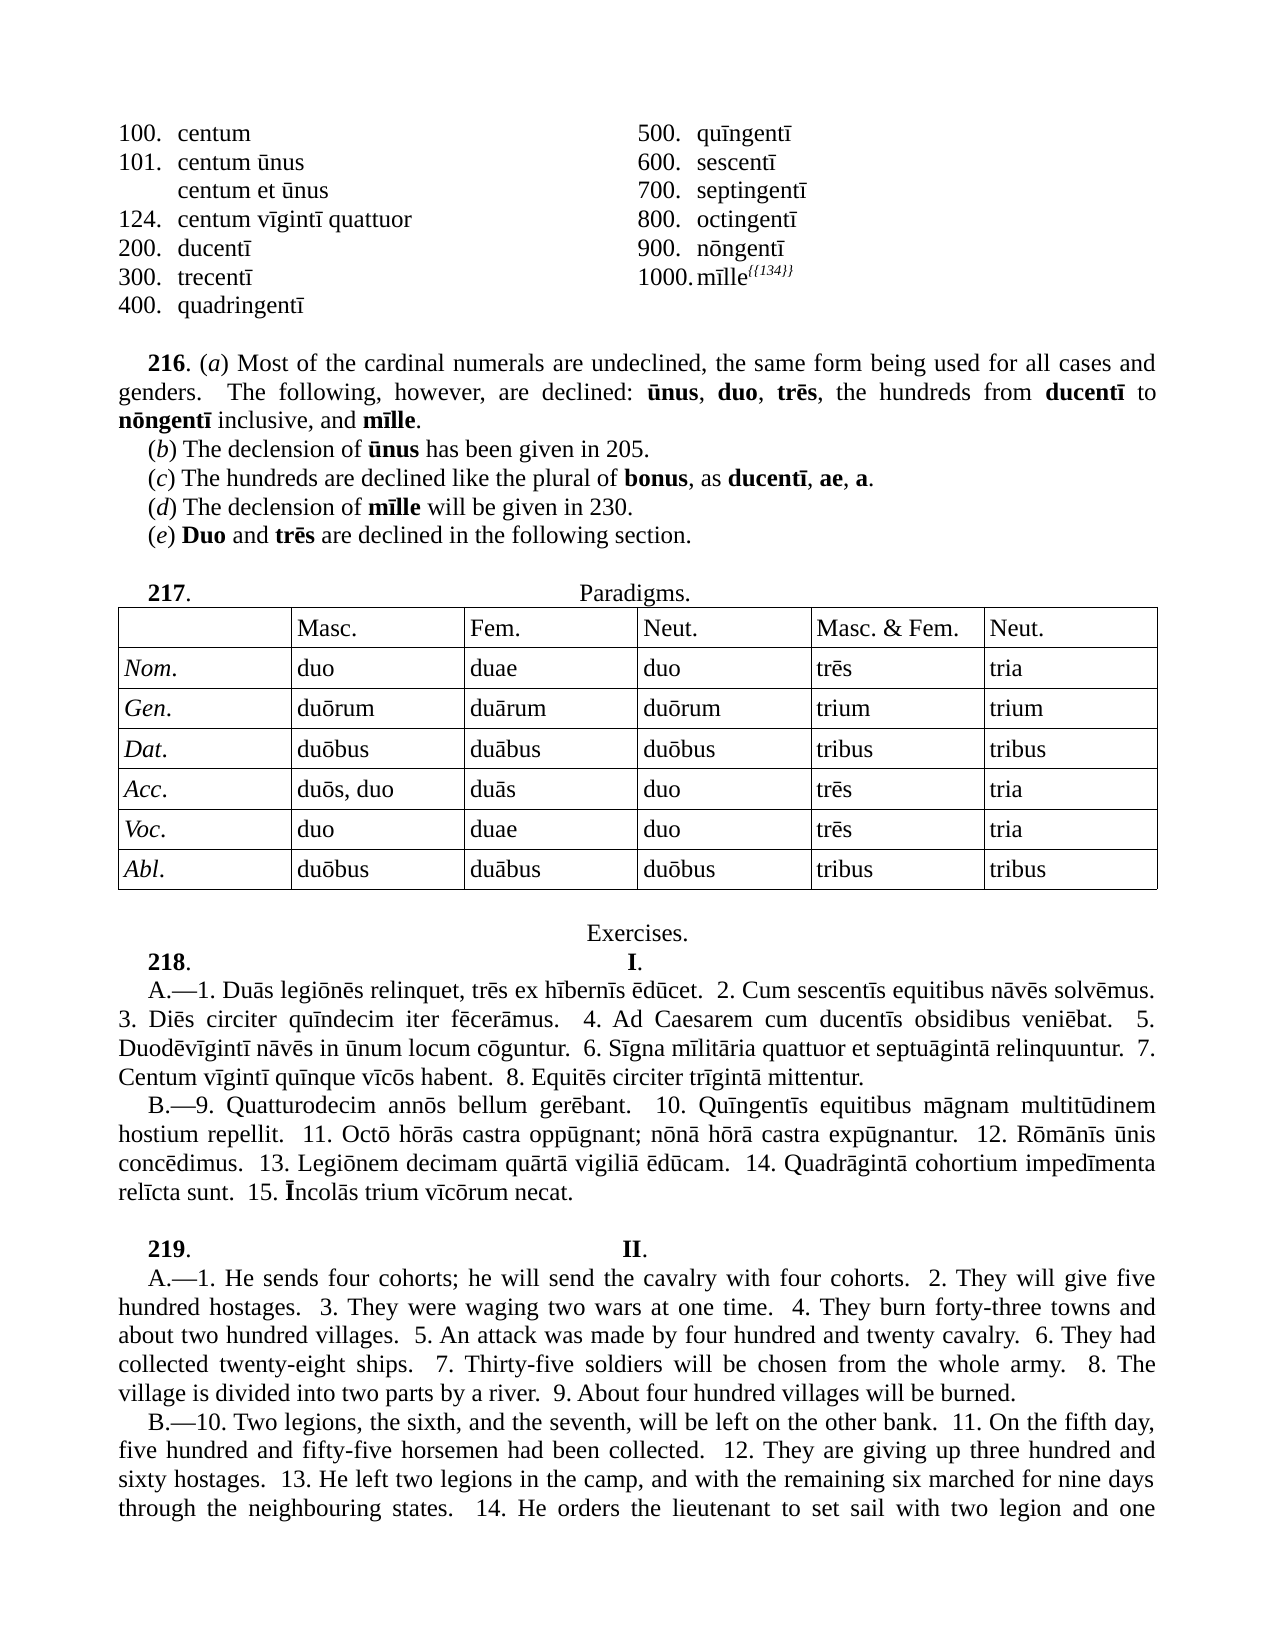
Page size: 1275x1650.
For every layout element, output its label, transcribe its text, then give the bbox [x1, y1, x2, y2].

text 500. quīngentī [637, 118, 1157, 147]
table_cell duo [292, 810, 464, 849]
table_cell trēs [812, 810, 984, 849]
table_cell duōrum [638, 689, 811, 728]
table_cell duārum [465, 689, 637, 728]
text 900. nōngentī [637, 233, 1157, 262]
table_cell duōbus [638, 729, 811, 768]
table_cell tribus [985, 850, 1157, 889]
table_header Neut. [985, 608, 1157, 647]
table_cell tria [985, 769, 1157, 808]
table_cell duae [465, 648, 637, 687]
text (c) The hundreds are declined like the plural of bonus, as ducentī, ae, a. [118, 463, 1157, 492]
table_cell Acc. [119, 769, 291, 808]
table_cell duōbus [292, 729, 464, 768]
table_cell duōbus [292, 850, 464, 889]
table_cell tribus [812, 729, 984, 768]
table_cell tria [985, 810, 1157, 849]
table_cell Abl. [119, 850, 291, 889]
text 216. (a) Most of the cardinal numerals are undeclined, the same form being used for all cases and genders. The following, however, are declined: ūnus, duo, trēs, the hundreds from ducentī to nōngentī inclusive, and mīlle. [118, 348, 1157, 434]
table_cell trium [812, 689, 984, 728]
table_cell duās [465, 769, 637, 808]
table_cell Nom. [119, 648, 291, 687]
table_header Fem. [465, 608, 637, 647]
text 219. II. [118, 1234, 1157, 1263]
table_cell tribus [985, 729, 1157, 768]
table_cell tribus [812, 850, 984, 889]
text A.—1. Duās legiōnēs relinquet, trēs ex hībernīs ēdūcet. 2. Cum sescentīs equitibus nāvēs solvēmus. 3. Diēs circiter quīndecim iter fēcerāmus. 4. Ad Caesarem cum ducentīs obsidibus veniēbat. 5. Duodēvīgintī nāvēs in ūnum locum cōguntur. 6. Sīgna mīlitāria quattuor et septuāgintā relinquuntur. 7. Centum vīgintī quīnque vīcōs habent. 8. Equitēs circiter trīgintā mittentur. [118, 975, 1157, 1090]
text B.—9. Quatturodecim annōs bellum gerēbant. 10. Quīngentīs equitibus māgnam multitūdinem hostium repellit. 11. Octō hōrās castra oppūgnant; nōnā hōrā castra expūgnantur. 12. Rōmānīs ūnis concēdimus. 13. Legiōnem decimam quārtā vigiliā ēdūcam. 14. Quadrāgintā cohortium impedīmenta relīcta sunt. 15. Īncolās trium vīcōrum necat. [118, 1090, 1157, 1205]
table_cell trēs [812, 769, 984, 808]
table_cell duōrum [292, 689, 464, 728]
text (d) The declension of mīlle will be given in 230. [118, 492, 1157, 521]
table_header Masc. [292, 608, 464, 647]
text centum et ūnus [118, 176, 637, 204]
text 124. centum vīgintī quattuor [118, 204, 637, 233]
table_cell tria [985, 648, 1157, 687]
table_header Neut. [638, 608, 811, 647]
text 800. octingentī [637, 204, 1157, 233]
table_cell duo [292, 648, 464, 687]
text 1000. mīlle{{134}} [637, 262, 1157, 291]
table_cell duo [638, 810, 811, 849]
table_cell trēs [812, 648, 984, 687]
text 100. centum [118, 118, 637, 147]
text 600. sescentī [637, 147, 1157, 176]
table_cell duo [638, 648, 811, 687]
table_cell duābus [465, 729, 637, 768]
table_header Masc. & Fem. [812, 608, 984, 647]
table_cell duābus [465, 850, 637, 889]
table_cell trium [985, 689, 1157, 728]
table_cell duōs, duo [292, 769, 464, 808]
text 217. Paradigms. [118, 578, 1157, 607]
text (b) The declension of ūnus has been given in 205. [118, 434, 1157, 463]
text (e) Duo and trēs are declined in the following section. [118, 521, 1157, 549]
table_cell duae [465, 810, 637, 849]
table_cell Dat. [119, 729, 291, 768]
text 300. trecentī [118, 262, 637, 291]
text 700. septingentī [637, 176, 1157, 204]
text B.—10. Two legions, the sixth, and the seventh, will be left on the other bank. 11. On the fifth day, five hundred and fifty-five horsemen had been collected. 12. They are giving up three hundred and sixty hostages. 13. He left two legions in the camp, and with the remaining six marched for nine days through the neighbouring states. 14. He orders the lieutenant to set sail with two legion and one [118, 1407, 1157, 1522]
table_cell duo [638, 769, 811, 808]
text 400. quadringentī [118, 291, 637, 319]
text Exercises. [118, 918, 1157, 947]
table_cell Voc. [119, 810, 291, 849]
text 101. centum ūnus [118, 147, 637, 176]
text 218. I. [118, 947, 1157, 975]
text 200. ducentī [118, 233, 637, 262]
table_header [119, 608, 291, 647]
text A.—1. He sends four cohorts; he will send the cavalry with four cohorts. 2. They will give five hundred hostages. 3. They were waging two wars at one time. 4. They burn forty-three towns and about two hundred villages. 5. An attack was made by four hundred and twenty cavalry. 6. They had collected twenty-eight ships. 7. Thirty-five soldiers will be chosen from the whole army. 8. The village is divided into two parts by a river. 9. About four hundred villages will be burned. [118, 1263, 1157, 1407]
table_cell Gen. [119, 689, 291, 728]
table_cell duōbus [638, 850, 811, 889]
